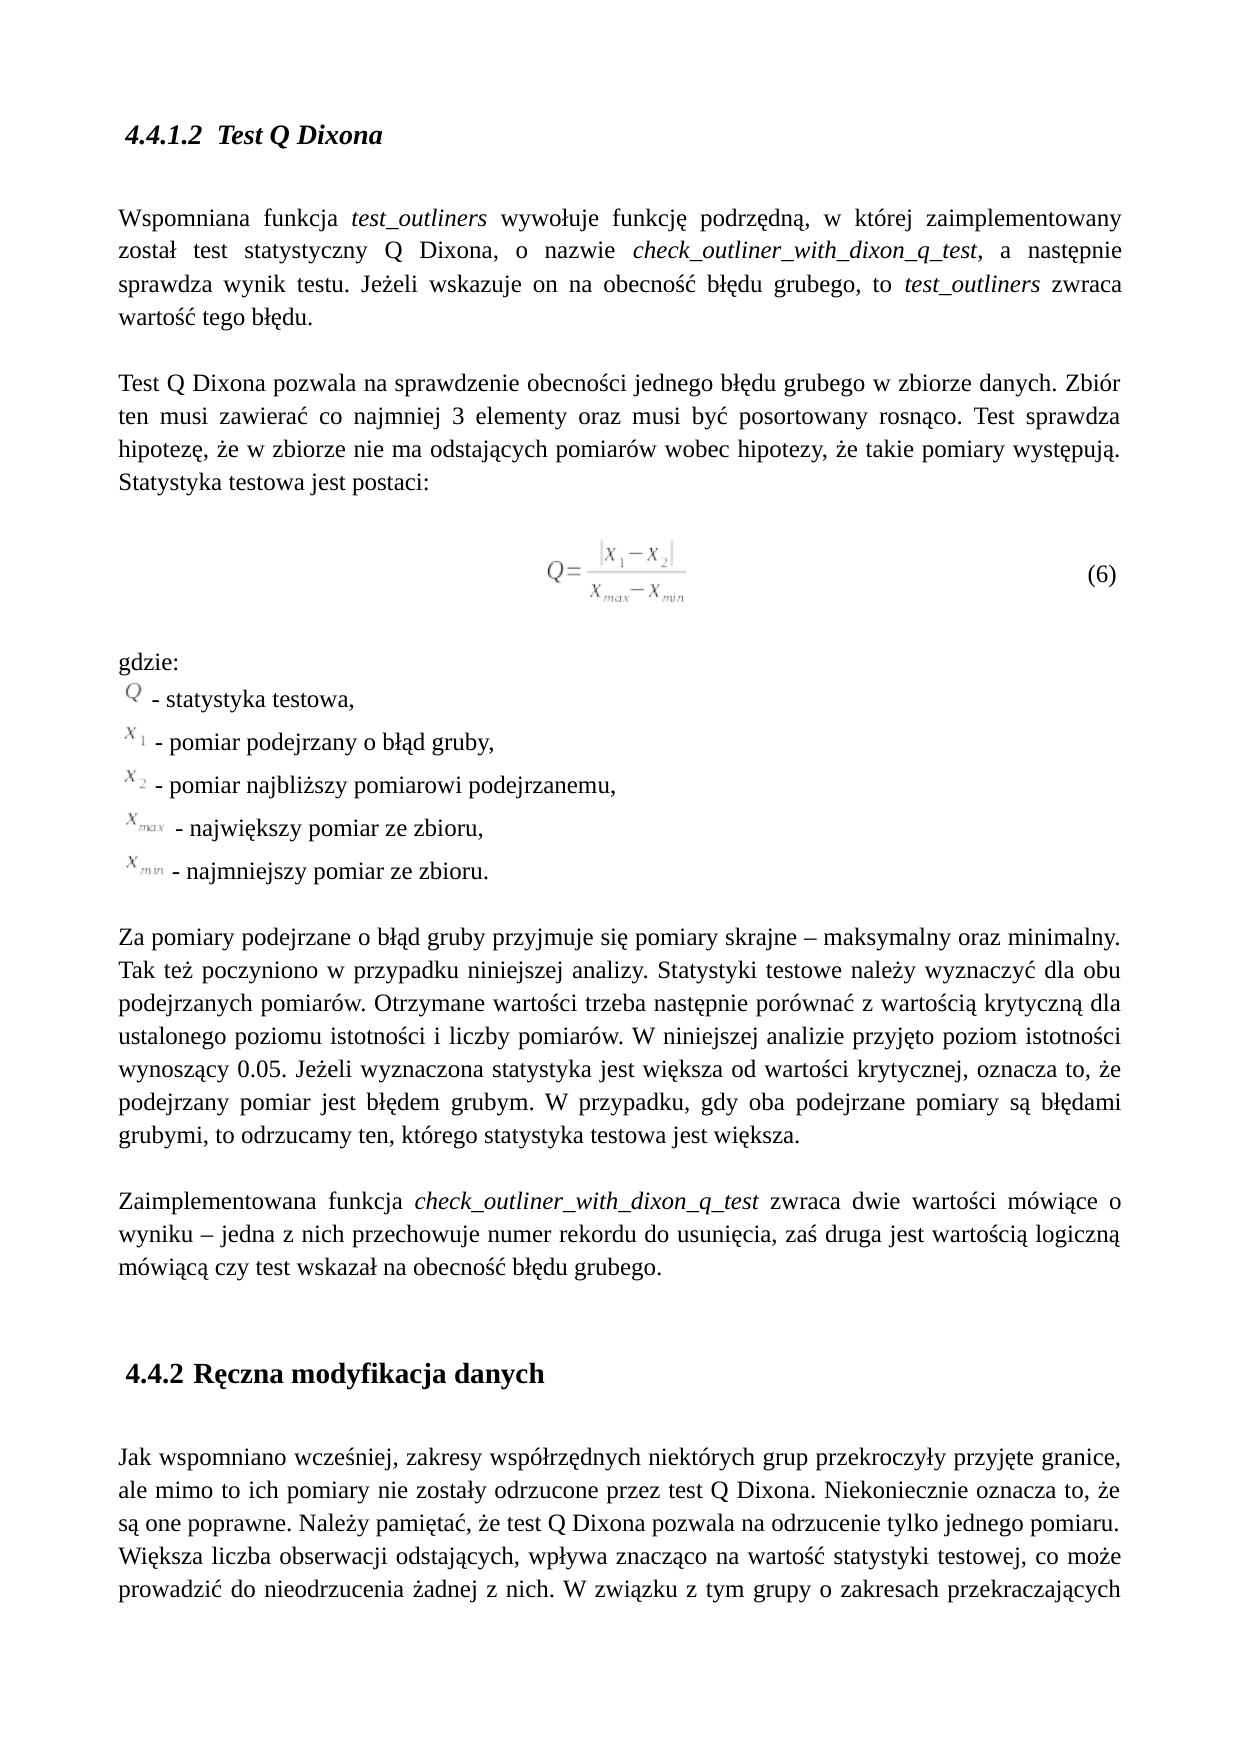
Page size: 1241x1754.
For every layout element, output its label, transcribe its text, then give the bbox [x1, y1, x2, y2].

text Za pomiary podejrzane o błąd gruby przyjmuje się pomiary skrajne – maksymalny oraz minimalny. Tak też poczyniono w przypadku niniejszej analizy. Statystyki testowe należy wyznaczyć dla obu podejrzanych pomiarów. Otrzymane wartości trzeba następnie porównać z wartością krytyczną dla ustalonego poziomu istotności i liczby pomiarów. W niniejszej analizie przyjęto poziom istotności wynoszący 0.05. Jeżeli wyznaczona statystyka jest większa od wartości krytycznej, oznacza to, że podejrzany pomiar jest błędem grubym. W przypadku, gdy oba podejrzane pomiary są błędami grubymi, to odrzucamy ten, którego statystyka testowa jest większa. [118, 922, 1122, 1149]
subtitle Ręczna modyfikacja danych [118, 1356, 1122, 1390]
text Jak wspomniano wcześniej, zakresy współrzędnych niektórych grup przekroczyły przyjęte granice, ale mimo to ich pomiary nie zostały odrzucone przez test Q Dixona. Niekoniecznie oznacza to, że są one poprawne. Należy pamiętać, że test Q Dixona pozwala na odrzucenie tylko jednego pomiaru. [118, 1442, 1122, 1537]
subtitle Test Q Dixona [118, 118, 1122, 151]
text - pomiar najbliższy pomiarowi podejrzanemu, [118, 761, 1122, 799]
text gdzie: [118, 647, 1122, 676]
text Wspomniana funkcja test_outliners wywołuje funkcję podrzędną, w której zaimplementowany został test statystyczny Q Dixona, o nazwie check_outliner_with_dixon_q_test, a następnie sprawdza wynik testu. Jeżeli wskazuje on na obecność błędu grubego, to test_outliners zwraca wartość tego błędu. [118, 203, 1122, 330]
text - najmniejszy pomiar ze zbioru. [118, 846, 1122, 885]
table_header [118, 533, 236, 614]
text Test Q Dixona pozwala na sprawdzenie obecności jednego błędu grubego w zbiorze danych. Zbiór ten musi zawierać co najmniej 3 elementy oraz musi być posortowany rosnąco. Test sprawdza hipotezę, że w zbiorze nie ma odstających pomiarów wobec hipotezy, że takie pomiary występują. Statystyka testowa jest postaci: [118, 368, 1122, 496]
text - statystyka testowa, [118, 680, 1122, 713]
table_header [236, 533, 1004, 614]
table_header (6) [1004, 533, 1122, 614]
text Większa liczba obserwacji odstających, wpływa znacząco na wartość statystyki testowej, co może prowadzić do nieodrzucenia żadnej z nich. W związku z tym grupy o zakresach przekraczających [118, 1541, 1122, 1603]
text - największy pomiar ze zbioru, [118, 803, 1122, 842]
text - pomiar podejrzany o błąd gruby, [118, 718, 1122, 756]
text Zaimplementowana funkcja check_outliner_with_dixon_q_test zwraca dwie wartości mówiące o wyniku – jedna z nich przechowuje numer rekordu do usunięcia, zaś druga jest wartością logiczną mówiącą czy test wskazał na obecność błędu grubego. [118, 1186, 1122, 1281]
